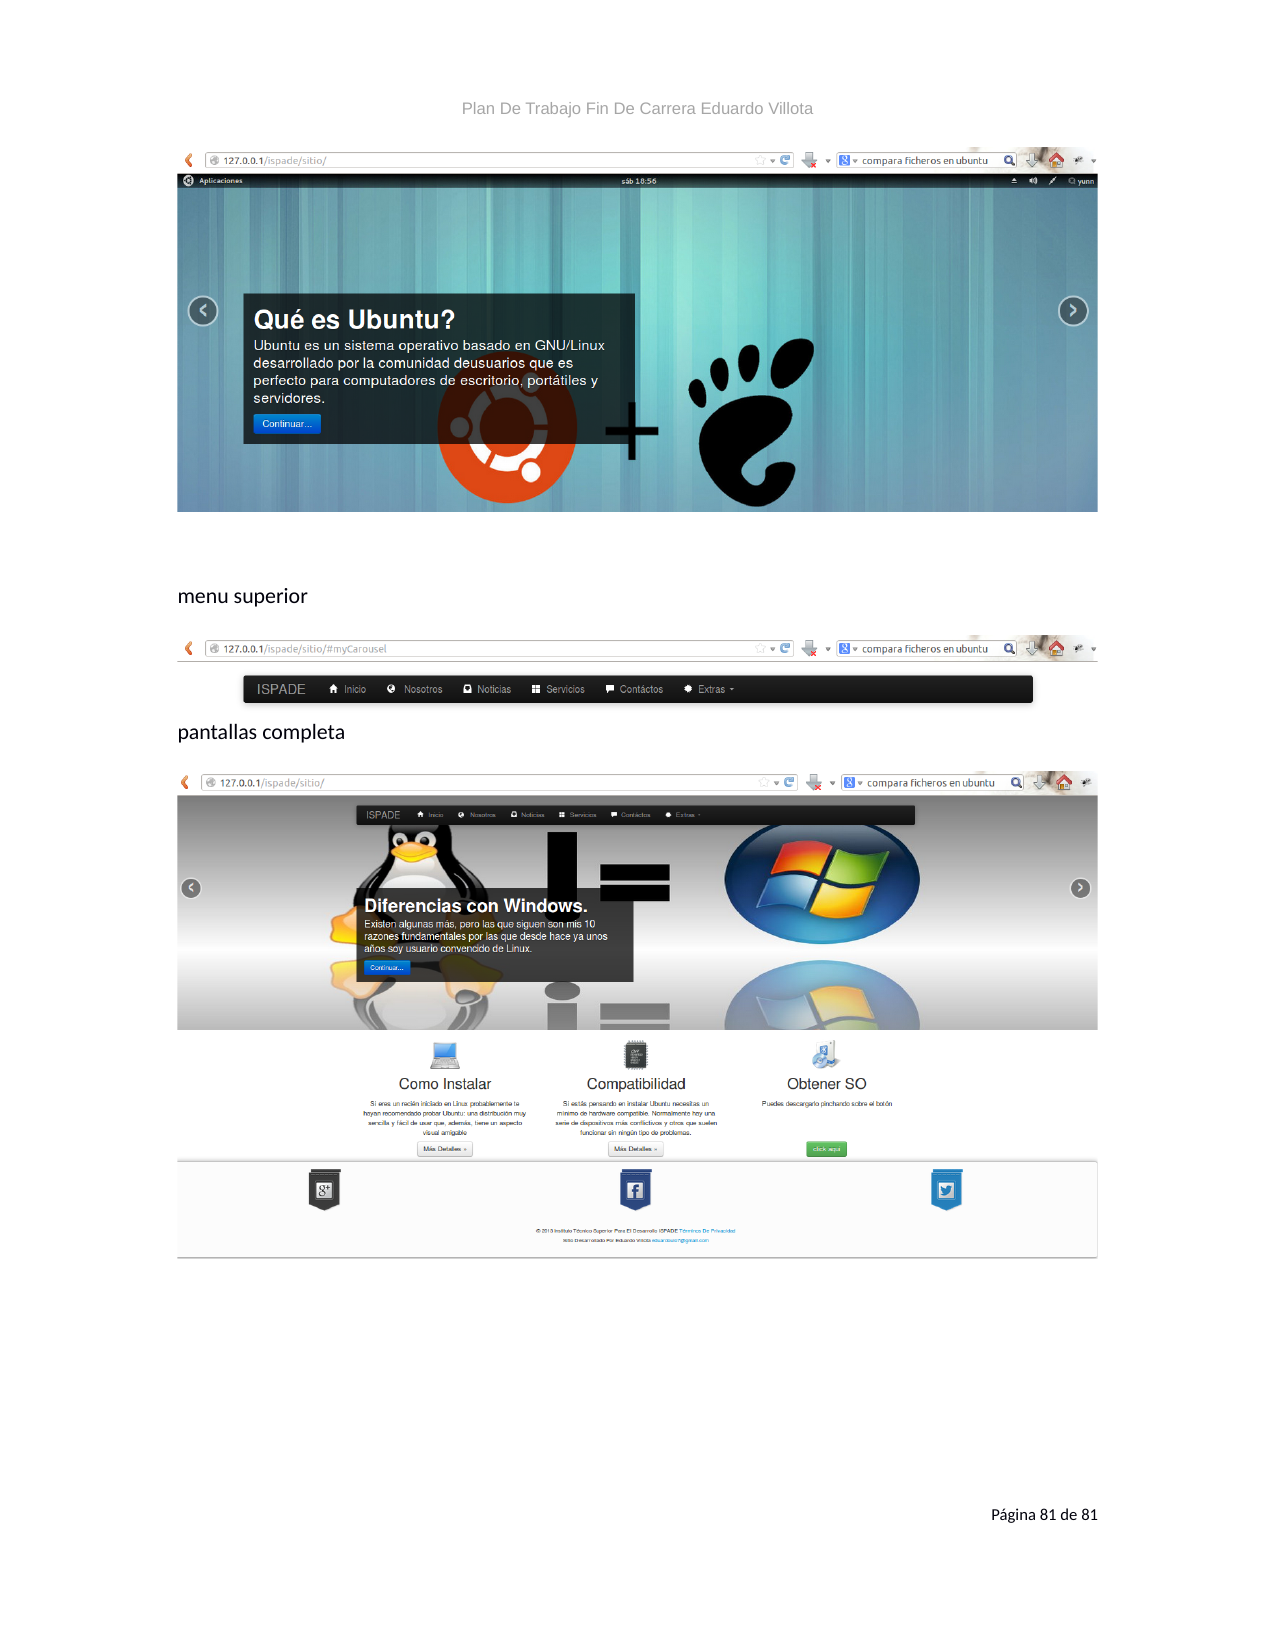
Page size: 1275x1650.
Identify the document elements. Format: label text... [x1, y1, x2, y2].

picture [177, 771, 1098, 1259]
text menu superior [177, 582, 1098, 609]
picture [177, 147, 1098, 529]
text pantallas completa [177, 719, 1098, 745]
picture [177, 635, 1098, 719]
